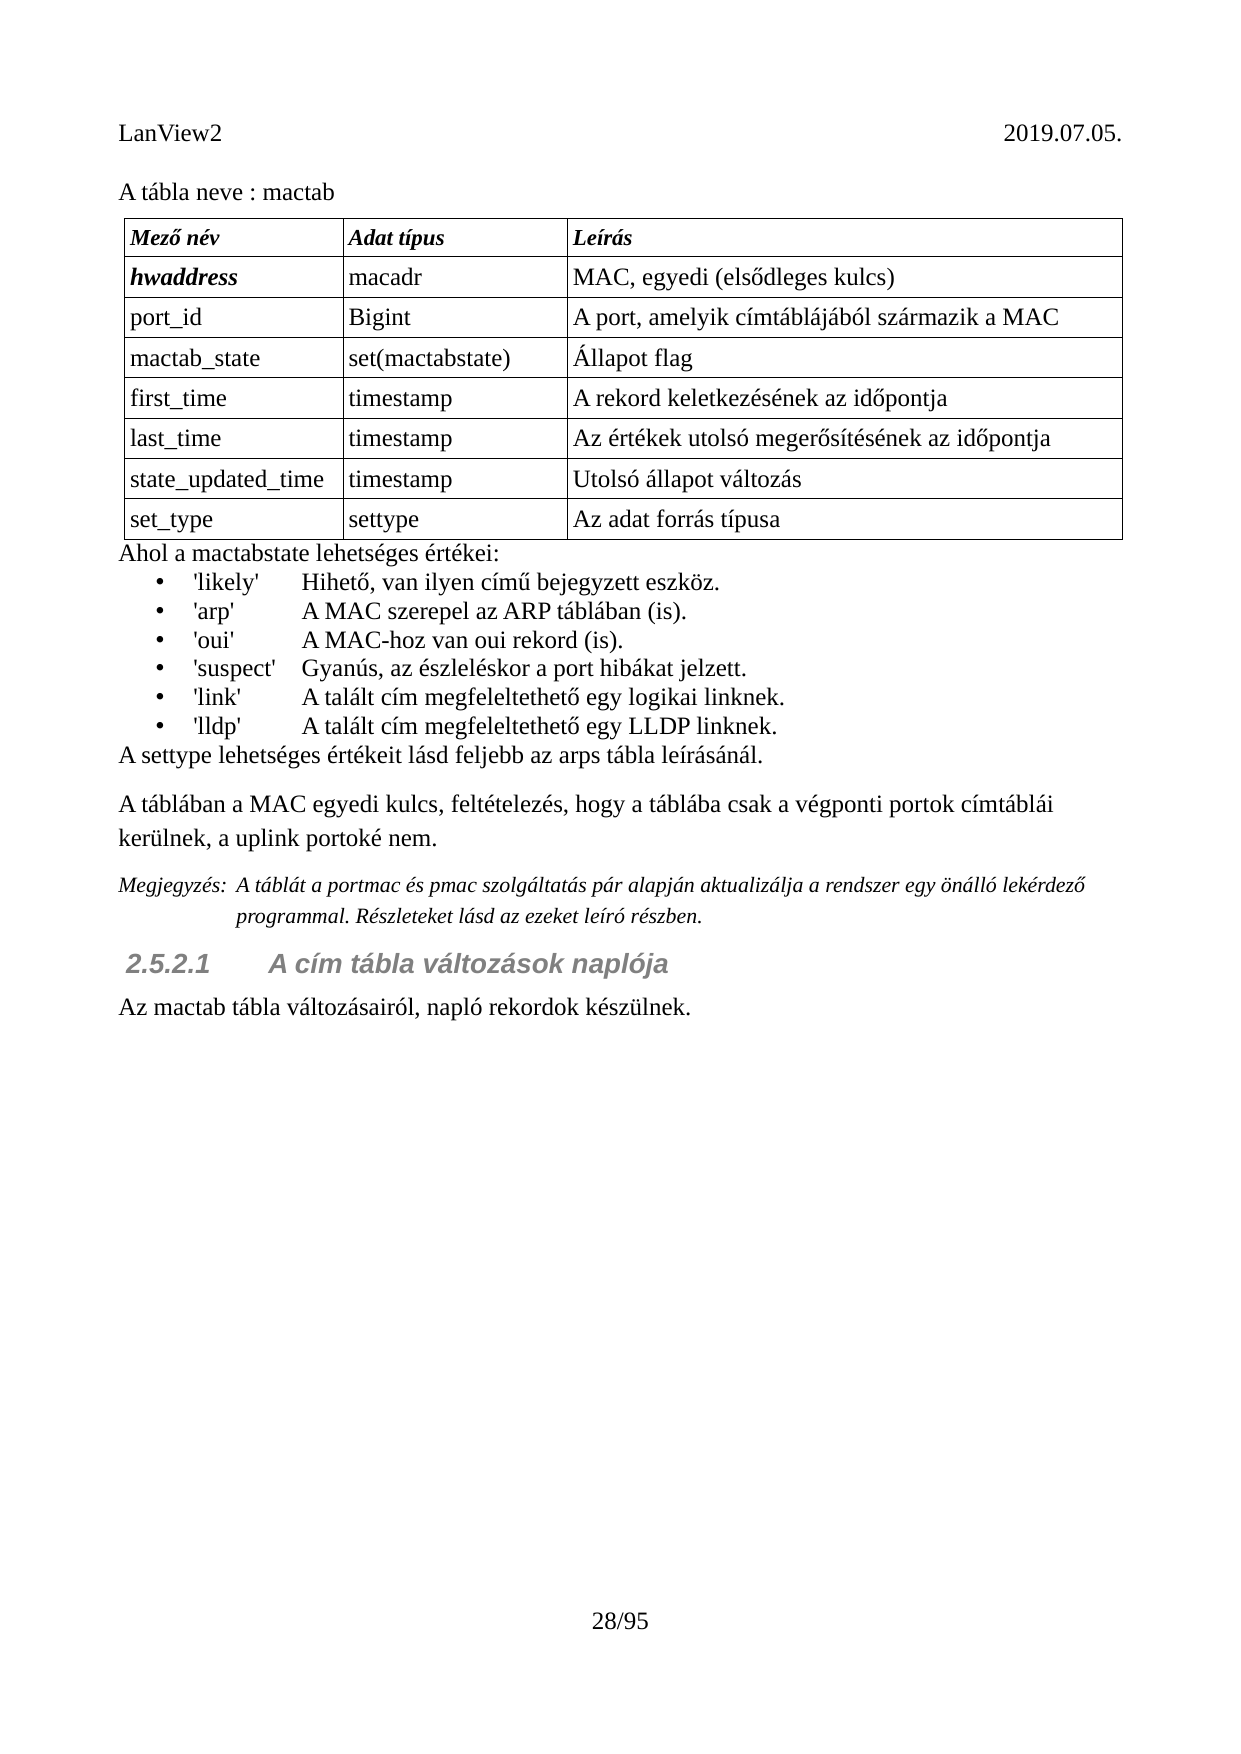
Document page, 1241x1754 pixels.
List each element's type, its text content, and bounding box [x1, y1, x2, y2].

table_cell state_updated_time [125, 459, 343, 498]
text Az mactab tábla változásairól, napló rekordok készülnek. [118, 992, 1122, 1021]
list 'oui' A MAC-hoz van oui rekord (is). [156, 625, 1122, 653]
table_cell MAC, egyedi (elsődleges kulcs) [568, 257, 1122, 297]
table_cell Az adat forrás típusa [568, 499, 1122, 538]
subtitle A cím tábla változások naplója [118, 947, 1122, 979]
table_cell mactab_state [125, 338, 343, 377]
table_cell settype [344, 499, 567, 538]
table_cell Bigint [344, 298, 567, 337]
table_header Leírás [568, 219, 1122, 256]
list 'arp' A MAC szerepel az ARP táblában (is). [156, 596, 1122, 625]
table_cell timestamp [344, 419, 567, 458]
list 'suspect' Gyanús, az észleléskor a port hibákat jelzett. [156, 653, 1122, 682]
text Ahol a mactabstate lehetséges értékei: [118, 538, 1122, 567]
list 'likely' Hihető, van ilyen című bejegyzett eszköz. [156, 567, 1122, 596]
table_cell set(mactabstate) [344, 338, 567, 377]
table_cell port_id [125, 298, 343, 337]
table_cell hwaddress [125, 257, 343, 297]
table_cell timestamp [344, 459, 567, 498]
table_header Mező név [125, 219, 343, 256]
table_cell macadr [344, 257, 567, 297]
table_cell last_time [125, 419, 343, 458]
table_cell first_time [125, 378, 343, 417]
table_cell timestamp [344, 378, 567, 417]
table_cell Állapot flag [568, 338, 1122, 377]
table_cell Az értékek utolsó megerősítésének az időpontja [568, 419, 1122, 458]
text A tábla neve : mactab [118, 177, 1122, 206]
list 'lldp' A talált cím megfeleltethető egy LLDP linknek. [156, 711, 1122, 740]
list 'link' A talált cím megfeleltethető egy logikai linknek. [156, 682, 1122, 711]
text A táblában a MAC egyedi kulcs, feltételezés, hogy a táblába csak a végponti portok címtáblái kerülnek, a uplink portoké nem. [118, 789, 1122, 852]
table_cell A port, amelyik címtáblájából származik a MAC [568, 298, 1122, 337]
table_cell Utolsó állapot változás [568, 459, 1122, 498]
table_cell set_type [125, 499, 343, 538]
table_header Adat típus [344, 219, 567, 256]
table_cell A rekord keletkezésének az időpontja [568, 378, 1122, 417]
text Megjegyzés: A táblát a portmac és pmac szolgáltatás pár alapján aktualizálja a rendszer egy önálló lekérdező programmal. Részleteket lásd az ezeket leíró részben. [118, 872, 1122, 928]
text A settype lehetséges értékeit lásd feljebb az arps tábla leírásánál. [118, 740, 1122, 768]
